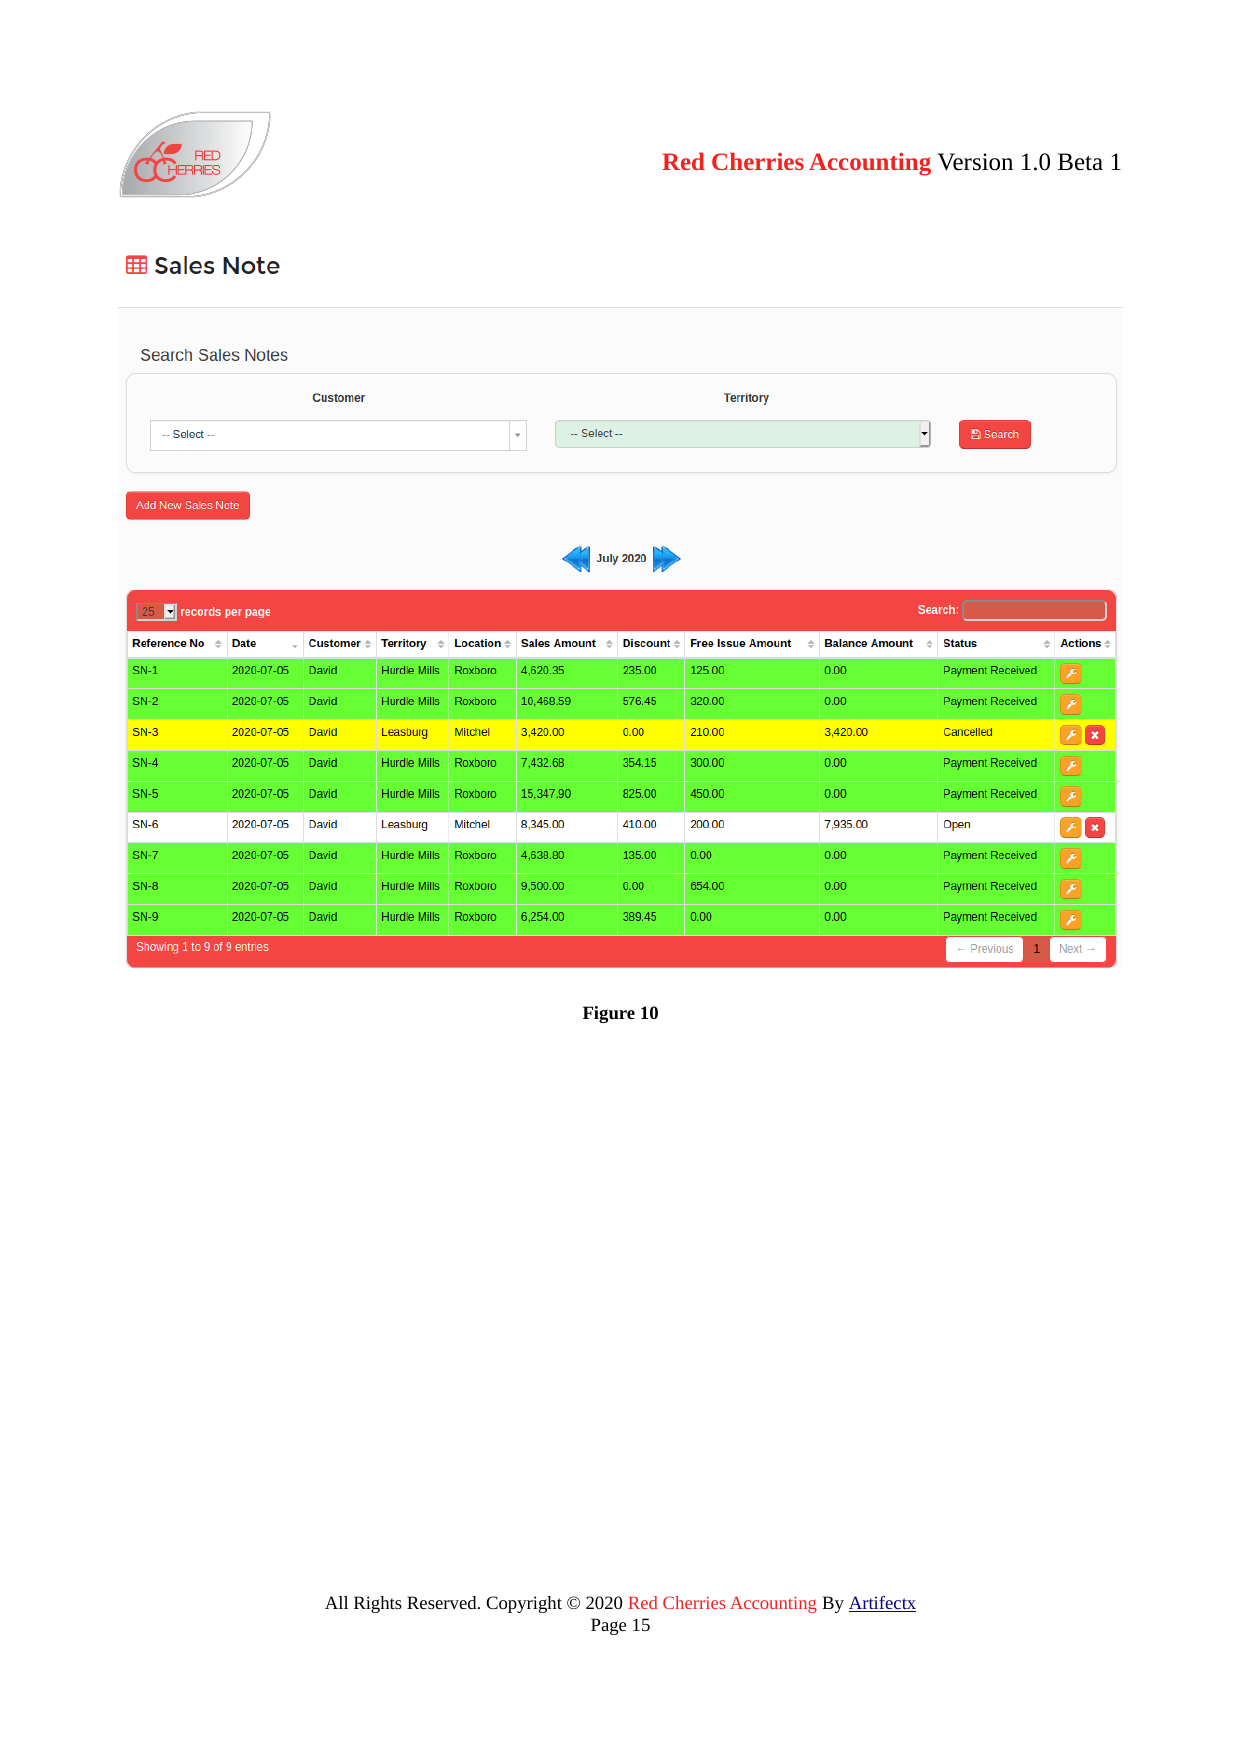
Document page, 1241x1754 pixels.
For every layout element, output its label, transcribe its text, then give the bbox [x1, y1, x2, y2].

text Figure 10 [118, 1002, 1122, 1023]
picture [118, 111, 272, 199]
picture [118, 254, 1123, 968]
